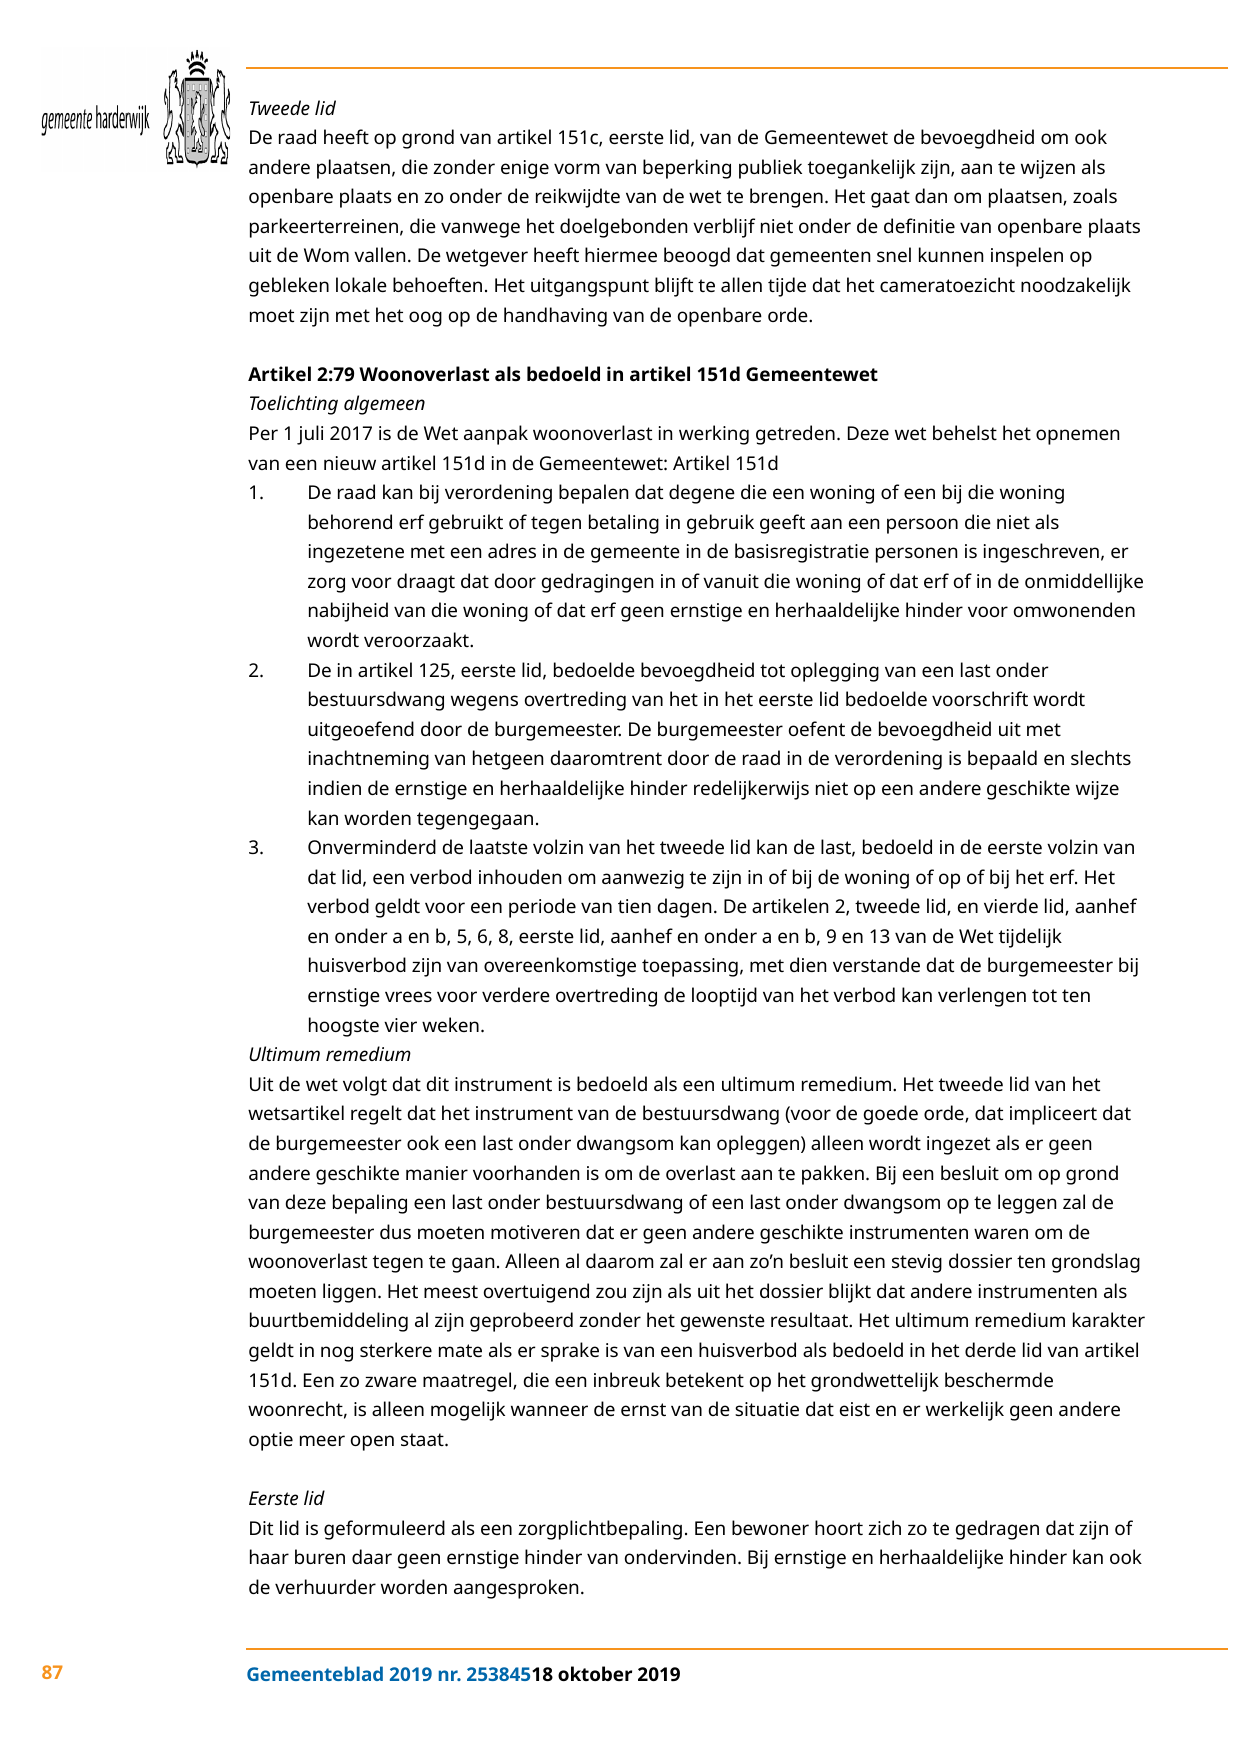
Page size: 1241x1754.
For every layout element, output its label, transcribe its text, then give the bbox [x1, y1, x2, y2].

text Tweede lid [248, 95, 1152, 121]
text Ultimum remedium [248, 1041, 1152, 1067]
text De raad heeft op grond van artikel 151c, eerste lid, van de Gemeentewet de bevoegdheid om ook andere plaatsen, die zonder enige vorm van beperking publiek toegankelijk zijn, aan te wijzen als openbare plaats en zo onder de reikwijdte van de wet te brengen. Het gaat dan om plaatsen, zoals parkeerterreinen, die vanwege het doelgebonden verblijf niet onder de definitie van openbare plaats uit de Wom vallen. De wetgever heeft hiermee beoogd dat gemeenten snel kunnen inspelen op gebleken lokale behoeften. Het uitgangspunt blijft te allen tijde dat het cameratoezicht noodzakelijk moet zijn met het oog op de handhaving van de openbare orde. [248, 124, 1152, 328]
list Onverminderd de laatste volzin van het tweede lid kan de last, bedoeld in de eerste volzin van dat lid, een verbod inhouden om aanwezig te zijn in of bij de woning of op of bij het erf. Het verbod geldt voor een periode van tien dagen. De artikelen 2, tweede lid, en vierde lid, aanhef en onder a en b, 5, 6, 8, eerste lid, aanhef en onder a en b, 9 en 13 van de Wet tijdelijk huisverbod zijn van overeenkomstige toepassing, met dien verstande dat de burgemeester bij ernstige vrees voor verdere overtreding de looptijd van het verbod kan verlengen tot ten hoogste vier weken. [248, 834, 1152, 1038]
text Per 1 juli 2017 is de Wet aanpak woonoverlast in werking getreden. Deze wet behelst het opnemen van een nieuw artikel 151d in de Gemeentewet: Artikel 151d [248, 420, 1152, 476]
picture [41, 47, 231, 172]
text Eerste lid [248, 1485, 1152, 1511]
text Artikel 2:79 Woonoverlast als bedoeld in artikel 151d Gemeentewet [248, 361, 1152, 387]
list De raad kan bij verordening bepalen dat degene die een woning of een bij die woning behorend erf gebruikt of tegen betaling in gebruik geeft aan een persoon die niet als ingezetene met een adres in de gemeente in de basisregistratie personen is ingeschreven, er zorg voor draagt dat door gedragingen in of vanuit die woning of dat erf of in de onmiddellijke nabijheid van die woning of dat erf geen ernstige en herhaaldelijke hinder voor omwonenden wordt veroorzaakt. [248, 479, 1152, 653]
text Toelichting algemeen [248, 391, 1152, 416]
text Uit de wet volgt dat dit instrument is bedoeld als een ultimum remedium. Het tweede lid van het wetsartikel regelt dat het instrument van de bestuursdwang (voor de goede orde, dat impliceert dat de burgemeester ook een last onder dwangsom kan opleggen) alleen wordt ingezet als er geen andere geschikte manier voorhanden is om de overlast aan te pakken. Bij een besluit om op grond van deze bepaling een last onder bestuursdwang of een last onder dwangsom op te leggen zal de burgemeester dus moeten motiveren dat er geen andere geschikte instrumenten waren om de woonoverlast tegen te gaan. Alleen al daarom zal er aan zo’n besluit een stevig dossier ten grondslag moeten liggen. Het meest overtuigend zou zijn als uit het dossier blijkt dat andere instrumenten als buurtbemiddeling al zijn geprobeerd zonder het gewenste resultaat. Het ultimum remedium karakter geldt in nog sterkere mate als er sprake is van een huisverbod als bedoeld in het derde lid van artikel 151d. Een zo zware maatregel, die een inbreuk betekent op het grondwettelijk beschermde woonrecht, is alleen mogelijk wanneer de ernst van de situatie dat eist en er werkelijk geen andere optie meer open staat. [248, 1071, 1152, 1452]
text Dit lid is geformuleerd als een zorgplichtbepaling. Een bewoner hoort zich zo te gedragen dat zijn of haar buren daar geen ernstige hinder van ondervinden. Bij ernstige en herhaaldelijke hinder kan ook de verhuurder worden aangesproken. [248, 1515, 1152, 1600]
list De in artikel 125, eerste lid, bedoelde bevoegdheid tot oplegging van een last onder bestuursdwang wegens overtreding van het in het eerste lid bedoelde voorschrift wordt uitgeoefend door de burgemeester. De burgemeester oefent de bevoegdheid uit met inachtneming van hetgeen daaromtrent door de raad in de verordening is bepaald en slechts indien de ernstige en herhaaldelijke hinder redelijkerwijs niet op een andere geschikte wijze kan worden tegengegaan. [248, 657, 1152, 831]
